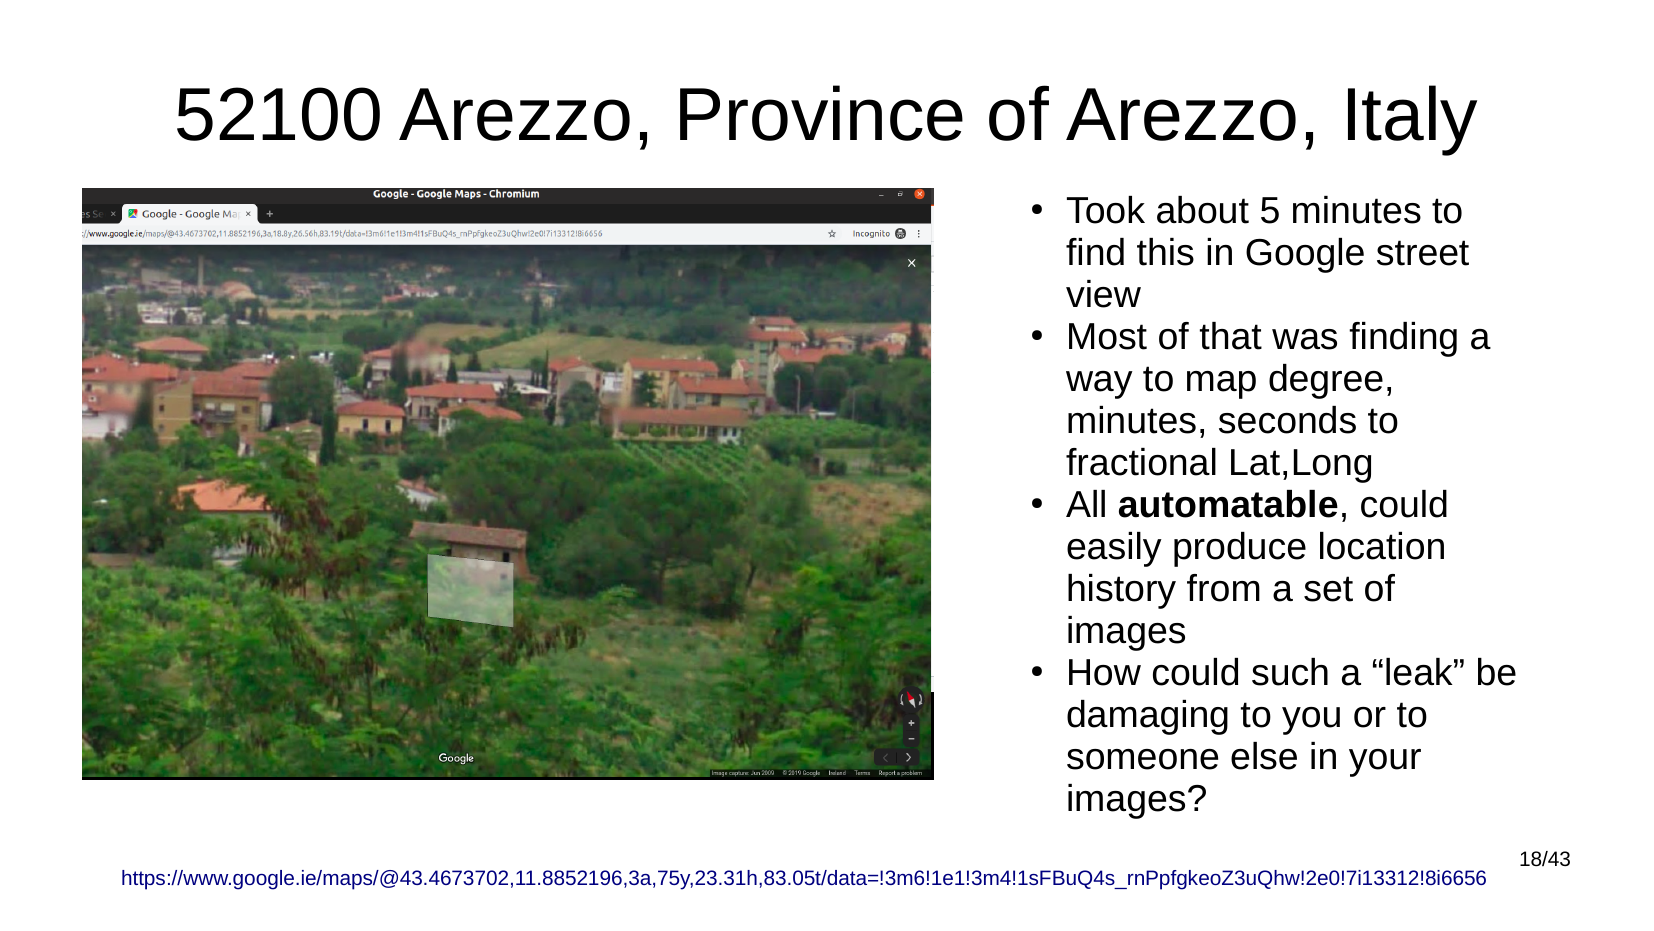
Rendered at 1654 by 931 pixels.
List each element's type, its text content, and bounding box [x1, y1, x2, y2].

text_box https://www.google.ie/maps/@43.4673702,11.8852196,3a,75y,23.31h,83.05t/data=!3m6!1e1!3m4!1sFBuQ4s_rnPpfgkeoZ3uQhw!2e0!7i13312!8i6656 [106, 859, 1504, 898]
picture [82, 188, 934, 780]
title 52100 Arezzo, Province of Arezzo, Italy [82, 37, 1571, 193]
text_box Took about 5 minutes to find this in Google street view Most of that was finding a way to map degree, minutes, seconds to fractional Lat,Long All automatable, could easily produce location history from a set of images How could such a “leak” be damaging to you or to someone else in your images? [1015, 182, 1536, 827]
